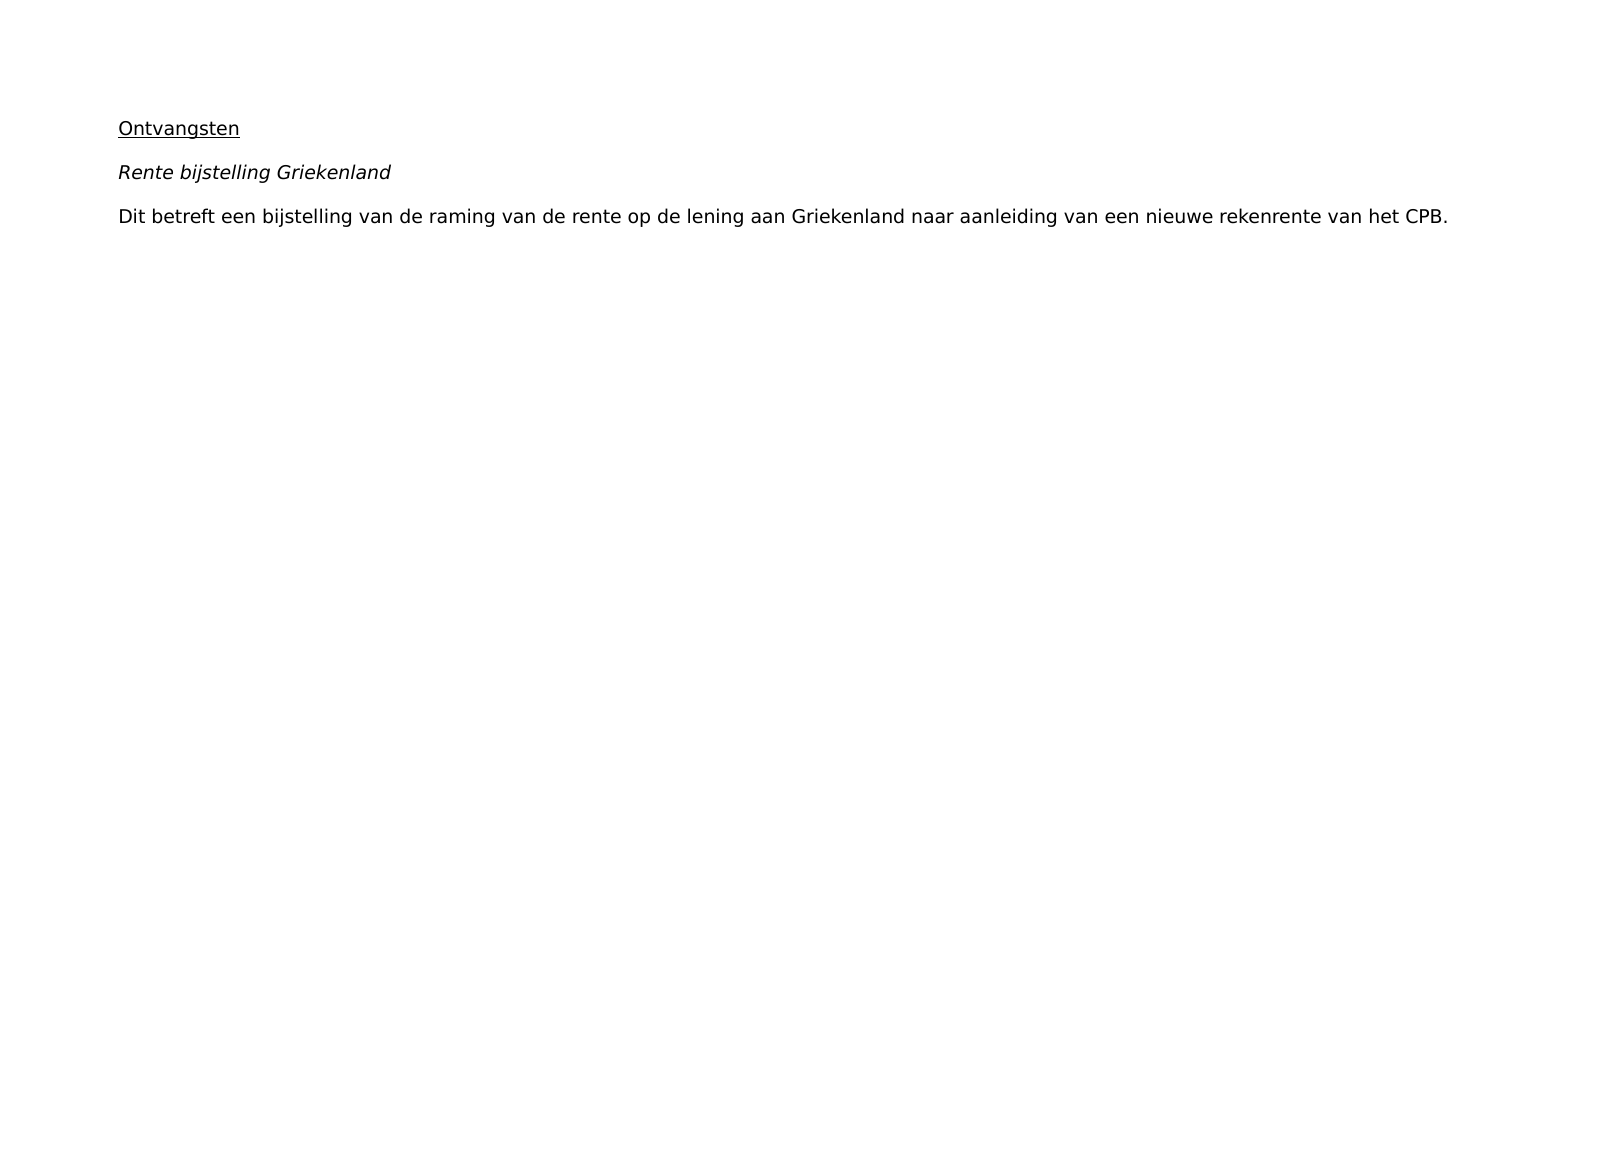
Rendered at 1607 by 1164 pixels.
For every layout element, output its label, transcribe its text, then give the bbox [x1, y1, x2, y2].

text Dit betreft een bijstelling van de raming van de rente op de lening aan Griekenland naar aanleiding van een nieuwe rekenrente van het CPB. [118, 206, 1488, 228]
subtitle Ontvangsten [118, 118, 1488, 140]
subtitle Rente bijstelling Griekenland [118, 162, 1488, 184]
